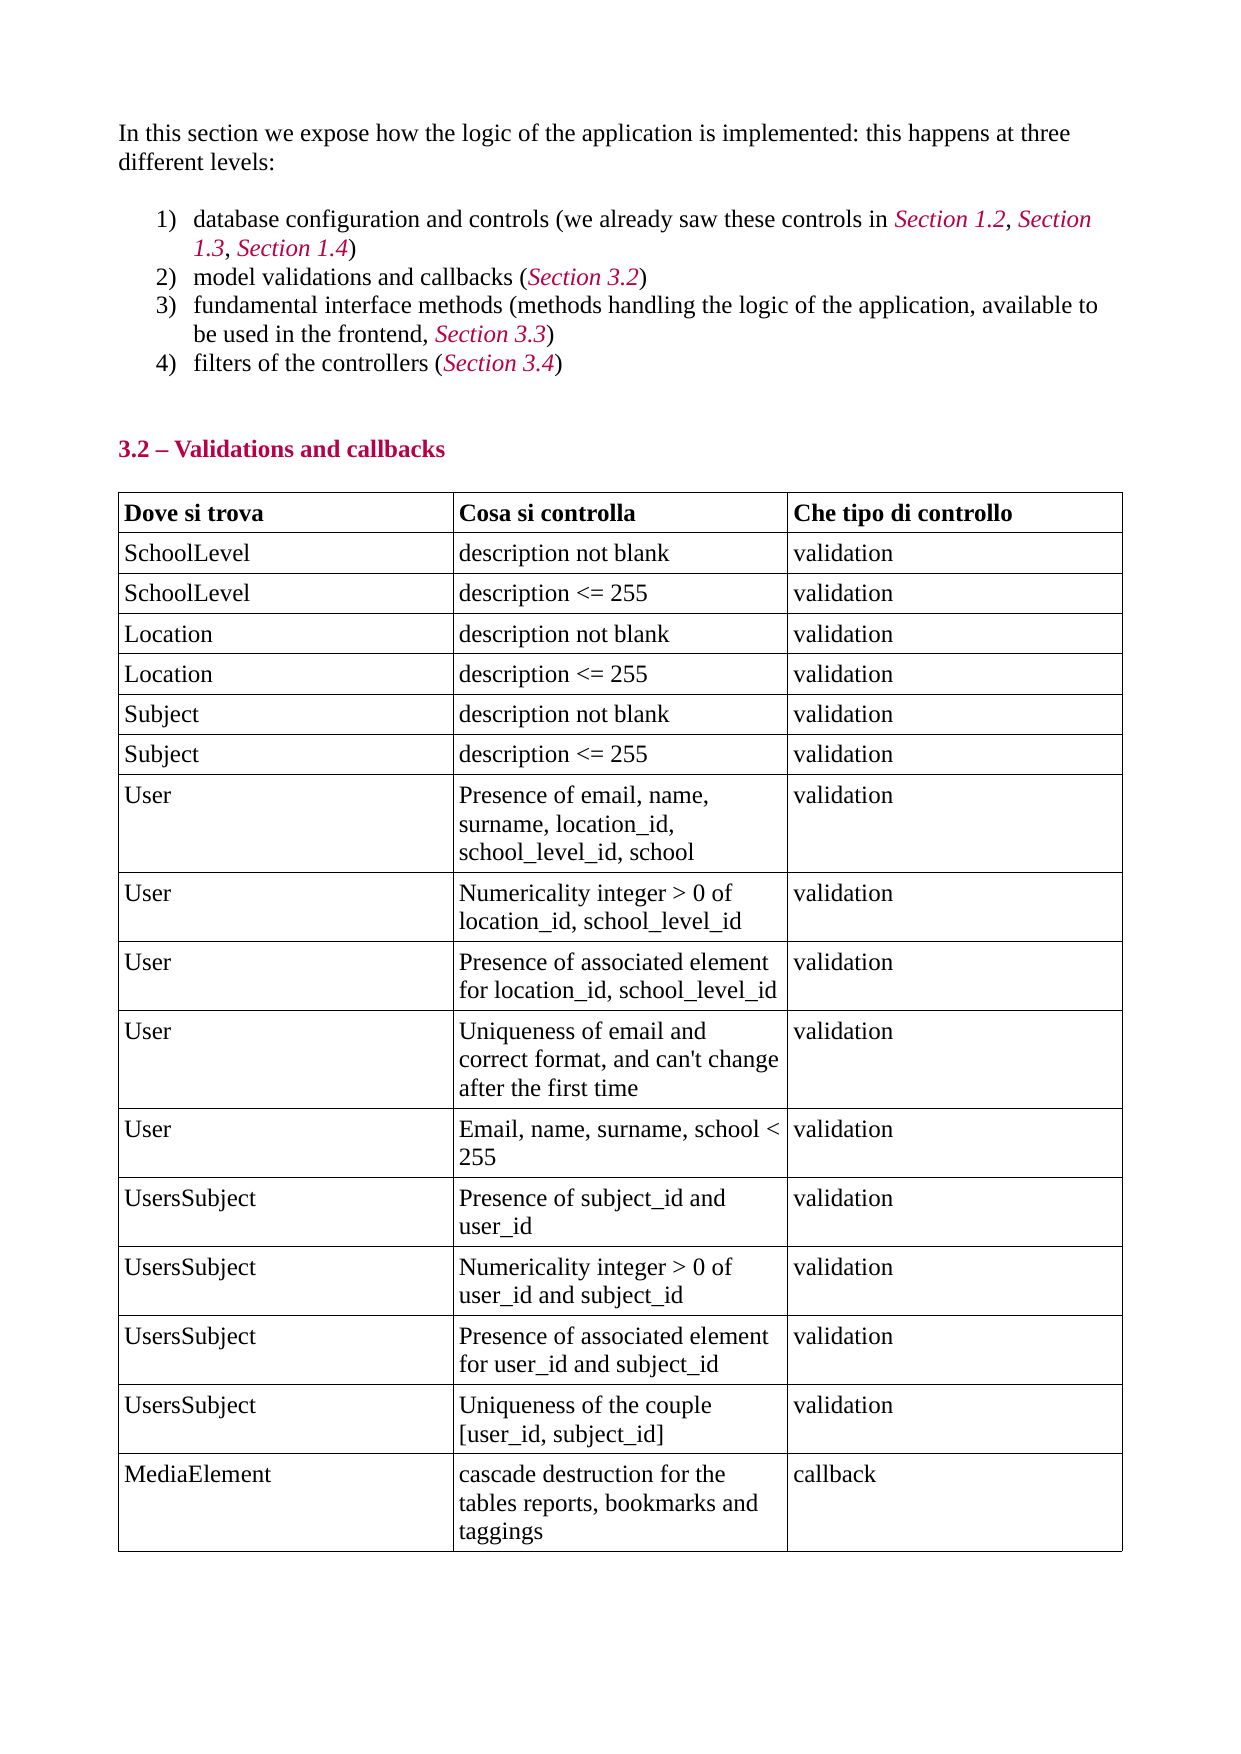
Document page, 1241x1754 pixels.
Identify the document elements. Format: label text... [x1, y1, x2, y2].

list filters of the controllers (Section 3.4) [156, 348, 1122, 377]
table_cell Uniqueness of email and correct format, and can't change after the first time [454, 1011, 787, 1108]
table_cell validation [788, 942, 1122, 1010]
table_cell description not blank [454, 695, 787, 734]
table_cell Subject [119, 695, 453, 734]
table_cell description <= 255 [454, 654, 787, 693]
text 3.2 – Validations and callbacks [118, 434, 1122, 463]
table_cell User [119, 1109, 453, 1177]
table_cell MediaElement [119, 1454, 453, 1551]
table_cell Uniqueness of the couple [user_id, subject_id] [454, 1385, 787, 1453]
table_cell description <= 255 [454, 574, 787, 613]
table_cell validation [788, 873, 1122, 941]
table_cell description not blank [454, 614, 787, 653]
table_cell Presence of subject_id and user_id [454, 1178, 787, 1246]
table_cell Numericality integer > 0 of location_id, school_level_id [454, 873, 787, 941]
table_cell description not blank [454, 533, 787, 572]
table_cell User [119, 775, 453, 872]
table_cell User [119, 1011, 453, 1108]
table_cell validation [788, 1178, 1122, 1246]
table_cell Email, name, surname, school < 255 [454, 1109, 787, 1177]
table_cell validation [788, 614, 1122, 653]
list database configuration and controls (we already saw these controls in Section 1.2, Section 1.3, Section 1.4) [156, 204, 1122, 262]
table_cell callback [788, 1454, 1122, 1551]
table_cell cascade destruction for the tables reports, bookmarks and taggings [454, 1454, 787, 1551]
table_cell validation [788, 1247, 1122, 1315]
table_cell validation [788, 695, 1122, 734]
table_cell User [119, 942, 453, 1010]
table_cell validation [788, 735, 1122, 774]
table_cell User [119, 873, 453, 941]
text In this section we expose how the logic of the application is implemented: this happens at three different levels: [118, 118, 1122, 176]
table_cell validation [788, 574, 1122, 613]
table_cell UsersSubject [119, 1316, 453, 1384]
table_cell validation [788, 1385, 1122, 1453]
table_header Cosa si controlla [454, 493, 787, 532]
table_cell UsersSubject [119, 1385, 453, 1453]
table_cell validation [788, 1316, 1122, 1384]
table_header Che tipo di controllo [788, 493, 1122, 532]
table_cell UsersSubject [119, 1247, 453, 1315]
list model validations and callbacks (Section 3.2) [156, 262, 1122, 291]
table_cell validation [788, 775, 1122, 872]
table_header Dove si trova [119, 493, 453, 532]
list fundamental interface methods (methods handling the logic of the application, available to be used in the frontend, Section 3.3) [156, 291, 1122, 348]
table_cell description <= 255 [454, 735, 787, 774]
table_cell Numericality integer > 0 of user_id and subject_id [454, 1247, 787, 1315]
table_cell validation [788, 1109, 1122, 1177]
table_cell Location [119, 654, 453, 693]
table_cell Subject [119, 735, 453, 774]
table_cell validation [788, 533, 1122, 572]
table_cell SchoolLevel [119, 574, 453, 613]
table_cell validation [788, 654, 1122, 693]
table_cell Location [119, 614, 453, 653]
table_cell Presence of email, name, surname, location_id, school_level_id, school [454, 775, 787, 872]
table_cell validation [788, 1011, 1122, 1108]
table_cell Presence of associated element for location_id, school_level_id [454, 942, 787, 1010]
table_cell UsersSubject [119, 1178, 453, 1246]
table_cell SchoolLevel [119, 533, 453, 572]
table_cell Presence of associated element for user_id and subject_id [454, 1316, 787, 1384]
